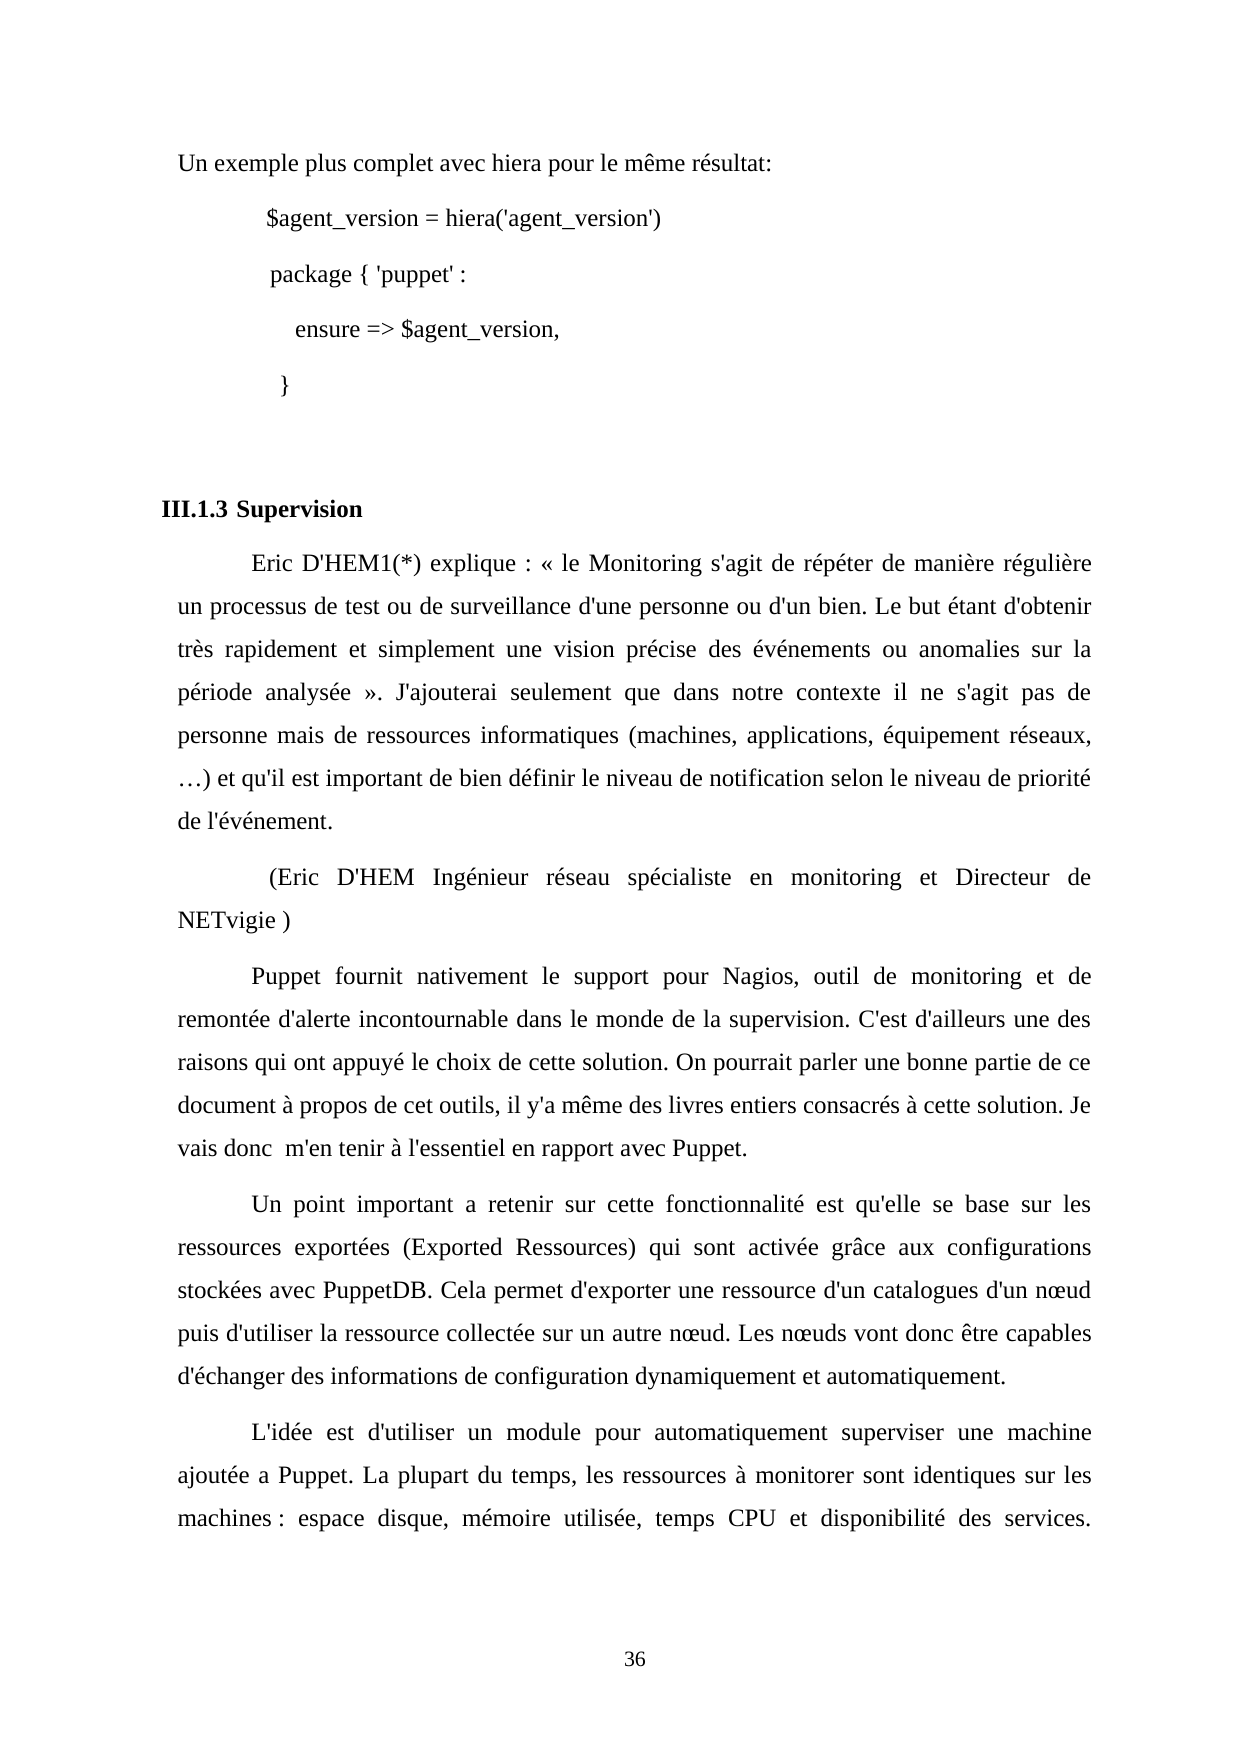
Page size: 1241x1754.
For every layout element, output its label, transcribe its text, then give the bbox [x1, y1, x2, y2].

text Eric D'HEM1(*) explique : « le Monitoring s'agit de répéter de manière régulière un processus de test ou de surveillance d'une personne ou d'un bien. Le but étant d'obtenir très rapidement et simplement une vision précise des événements ou anomalies sur la période analysée ». J'ajouterai seulement que dans notre contexte il ne s'agit pas de personne mais de ressources informatiques (machines, applications, équipement réseaux, …) et qu'il est important de bien définir le niveau de notification selon le niveau de priorité de l'événement. [177, 548, 1092, 835]
text package { 'puppet' : [177, 259, 1092, 288]
text Puppet fournit nativement le support pour Nagios, outil de monitoring et de remontée d'alerte incontournable dans le monde de la supervision. C'est d'ailleurs une des raisons qui ont appuyé le choix de cette solution. On pourrait parler une bonne partie de ce document à propos de cet outils, il y'a même des livres entiers consacrés à cette solution. Je vais donc m'en tenir à l'essentiel en rapport avec Puppet. [177, 961, 1092, 1162]
text } [177, 370, 1092, 399]
text L'idée est d'utiliser un module pour automatiquement superviser une machine ajoutée a Puppet. La plupart du temps, les ressources à monitorer sont identiques sur les machines : espace disque, mémoire utilisée, temps CPU et disponibilité des services. [177, 1417, 1092, 1532]
text (Eric D'HEM Ingénieur réseau spécialiste en monitoring et Directeur de NETvigie ) [177, 862, 1092, 934]
text $agent_version = hiera('agent_version') [177, 203, 1092, 232]
text ensure => $agent_version, [177, 314, 1092, 343]
subtitle Supervision [161, 494, 1092, 523]
text Un exemple plus complet avec hiera pour le même résultat: [177, 148, 1092, 176]
text Un point important a retenir sur cette fonctionnalité est qu'elle se base sur les ressources exportées (Exported Ressources) qui sont activée grâce aux configurations stockées avec PuppetDB. Cela permet d'exporter une ressource d'un catalogues d'un nœud puis d'utiliser la ressource collectée sur un autre nœud. Les nœuds vont donc être capables d'échanger des informations de configuration dynamiquement et automatiquement. [177, 1189, 1092, 1390]
